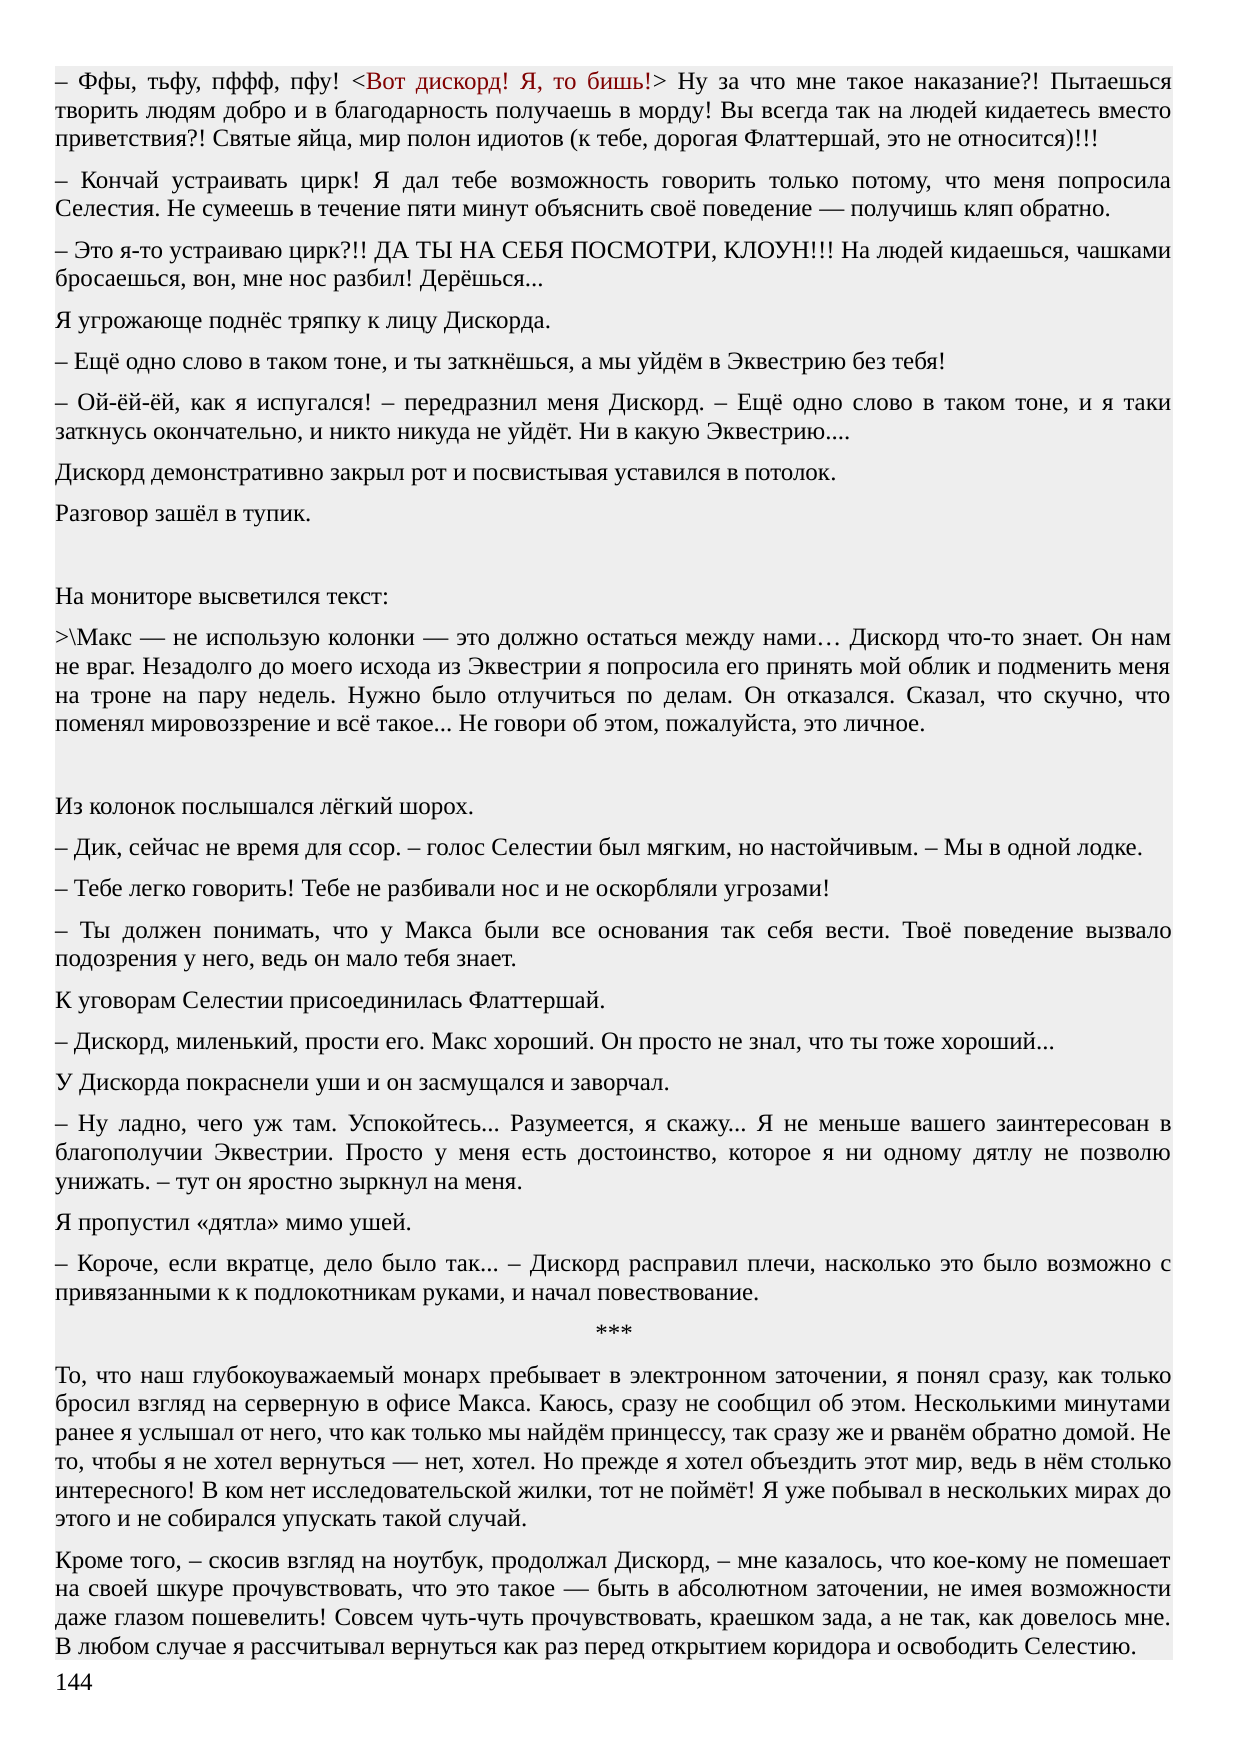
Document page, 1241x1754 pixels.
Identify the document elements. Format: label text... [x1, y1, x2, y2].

text – Тебе легко говорить! Тебе не разбивали нос и не оскорбляли угрозами! [55, 873, 1173, 902]
text – Ффы, тьфу, пффф, пфу! <Вот дискорд! Я, то бишь!> Ну за что мне такое наказание?! Пытаешься творить людям добро и в благодарность получаешь в морду! Вы всегда так на людей кидаетесь вместо приветствия?! Святые яйца, мир полон идиотов (к тебе, дорогая Флаттершай, это не относится)!!! [55, 66, 1173, 152]
text *** [55, 1318, 1173, 1347]
text Дискорд демонстративно закрыл рот и посвистывая уставился в потолок. [55, 457, 1173, 486]
text То, что наш глубокоуважаемый монарх пребывает в электронном заточении, я понял сразу, как только бросил взгляд на серверную в офисе Макса. Каюсь, сразу не сообщил об этом. Несколькими минутами ранее я услышал от него, что как только мы найдём принцессу, так сразу же и рванём обратно домой. Не то, чтобы я не хотел вернуться — нет, хотел. Но прежде я хотел объездить этот мир, ведь в нём столько интересного! В ком нет исследовательской жилки, тот не поймёт! Я уже побывал в нескольких мирах до этого и не собирался упускать такой случай. [55, 1360, 1173, 1532]
text >\Макс — не использую колонки — это должно остаться между нами… Дискорд что-то знает. Он нам не враг. Незадолго до моего исхода из Эквестрии я попросила его принять мой облик и подменить меня на троне на пару недель. Нужно было отлучиться по делам. Он отказался. Сказал, что скучно, что поменял мировоззрение и всё такое... Не говори об этом, пожалуйста, это личное. [55, 622, 1173, 737]
text – Короче, если вкратце, дело было так... – Дискорд расправил плечи, насколько это было возможно с привязанными к к подлокотникам руками, и начал повествование. [55, 1248, 1173, 1306]
text – Ой-ёй-ёй, как я испугался! – передразнил меня Дискорд. – Ещё одно слово в таком тоне, и я таки заткнусь окончательно, и никто никуда не уйдёт. Ни в какую Эквестрию.... [55, 387, 1173, 445]
text – Это я-то устраиваю цирк?!! ДА ТЫ НА СЕБЯ ПОСМОТРИ, КЛОУН!!! На людей кидаешься, чашками бросаешься, вон, мне нос разбил! Дерёшься... [55, 235, 1173, 292]
text К уговорам Селестии присоединилась Флаттершай. [55, 985, 1173, 1013]
text – Дискорд, миленький, прости его. Макс хороший. Он просто не знал, что ты тоже хороший... [55, 1026, 1173, 1055]
text Из колонок послышался лёгкий шорох. [55, 791, 1173, 820]
text На мониторе высветился текст: [55, 581, 1173, 610]
text Разговор зашёл в тупик. [55, 498, 1173, 527]
text У Дискорда покраснели уши и он засмущался и заворчал. [55, 1067, 1173, 1096]
text – Ну ладно, чего уж там. Успокойтесь... Разумеется, я скажу... Я не меньше вашего заинтересован в благополучии Эквестрии. Просто у меня есть достоинство, которое я ни одному дятлу не позволю унижать. – тут он яростно зыркнул на меня. [55, 1108, 1173, 1195]
text – Кончай устраивать цирк! Я дал тебе возможность говорить только потому, что меня попросила Селестия. Не сумеешь в течение пяти минут объяснить своё поведение — получишь кляп обратно. [55, 165, 1173, 222]
text Кроме того, – скосив взгляд на ноутбук, продолжал Дискорд, – мне казалось, что кое-кому не помешает на своей шкуре прочувствовать, что это такое — быть в абсолютном заточении, не имея возможности даже глазом пошевелить! Совсем чуть-чуть прочувствовать, краешком зада, а не так, как довелось мне. В любом случае я рассчитывал вернуться как раз перед открытием коридора и освободить Селестию. [55, 1545, 1173, 1660]
text Я угрожающе поднёс тряпку к лицу Дискорда. [55, 305, 1173, 333]
text – Ты должен понимать, что у Макса были все основания так себя вести. Твоё поведение вызвало подозрения у него, ведь он мало тебя знает. [55, 915, 1173, 972]
text – Дик, сейчас не время для ссор. – голос Селестии был мягким, но настойчивым. – Мы в одной лодке. [55, 832, 1173, 861]
text – Ещё одно слово в таком тоне, и ты заткнёшься, а мы уйдём в Эквестрию без тебя! [55, 346, 1173, 375]
text Я пропустил «дятла» мимо ушей. [55, 1207, 1173, 1236]
